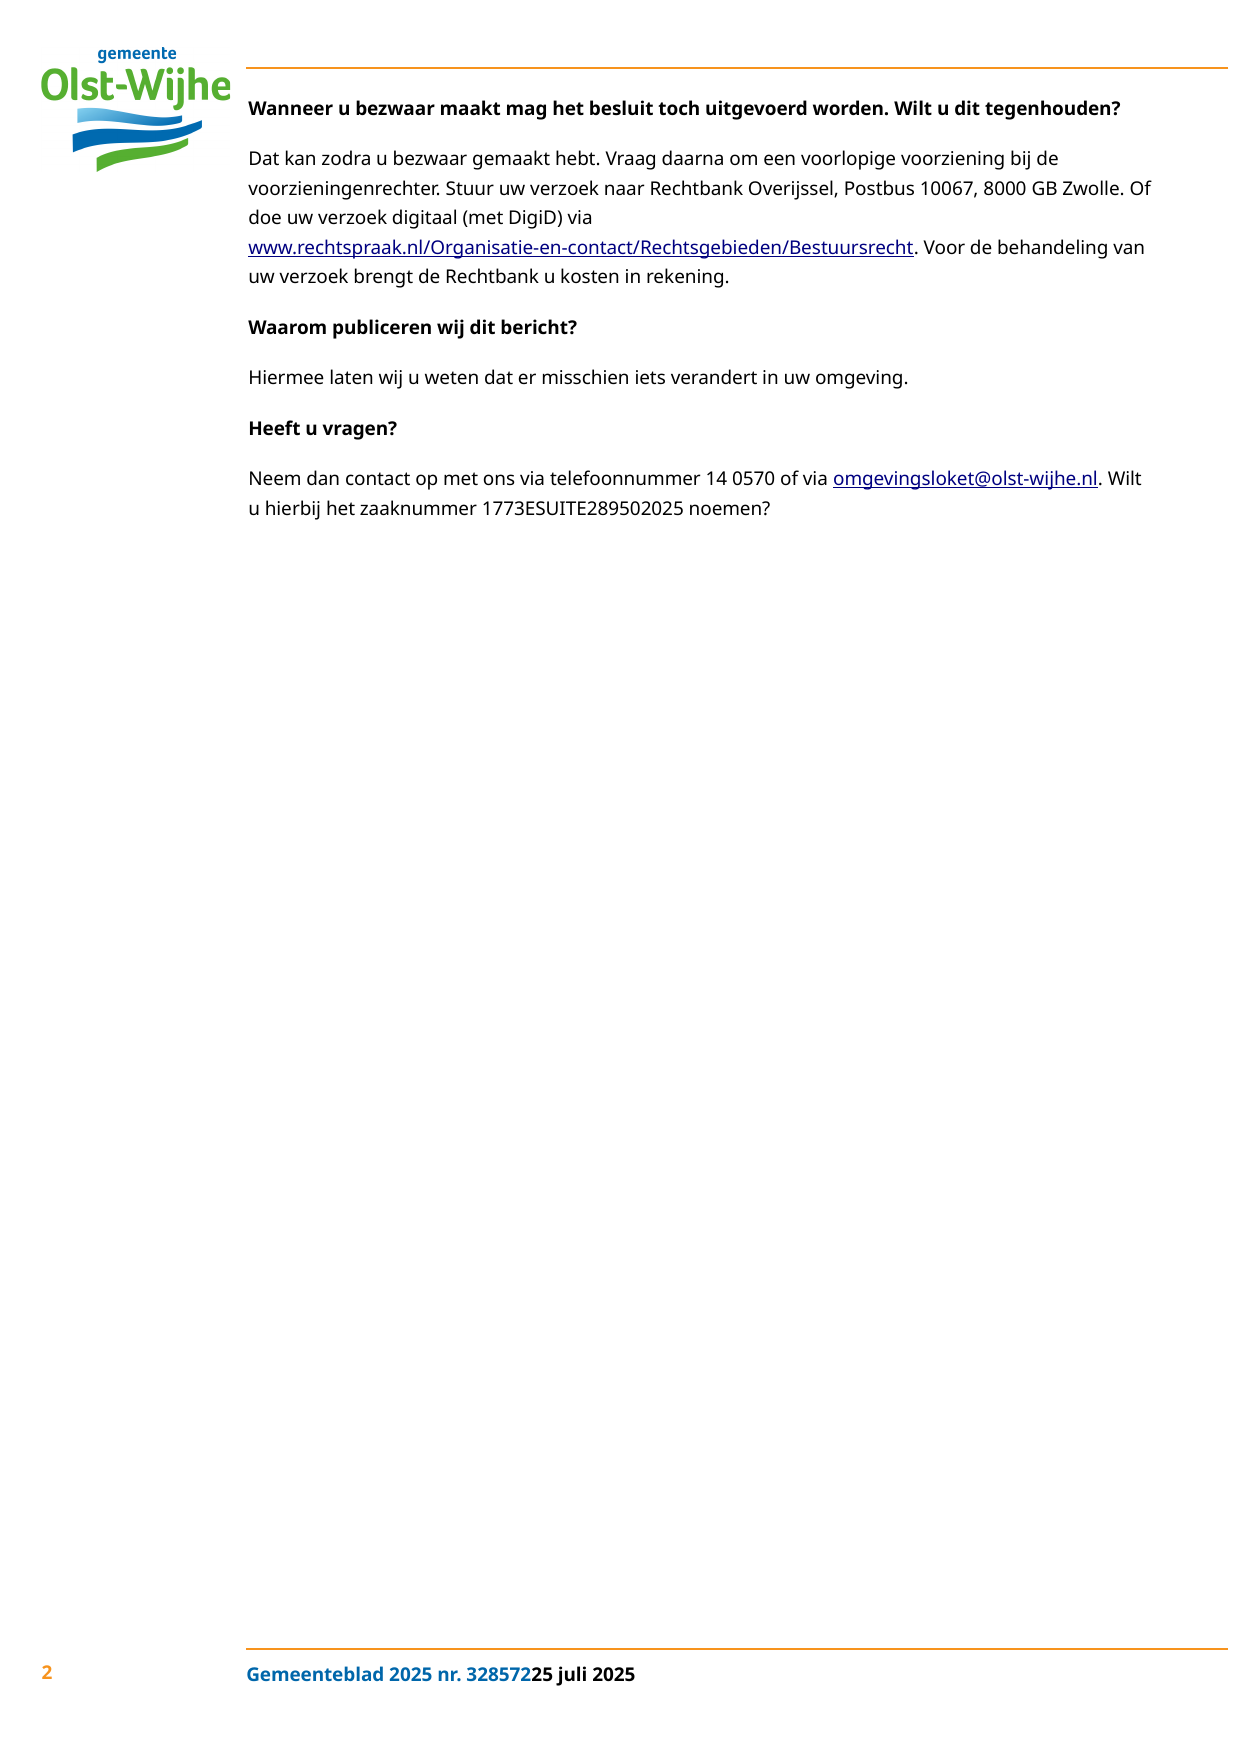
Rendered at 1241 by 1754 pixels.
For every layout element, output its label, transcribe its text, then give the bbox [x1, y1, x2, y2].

text Wanneer u bezwaar maakt mag het besluit toch uitgevoerd worden. Wilt u dit tegenhouden? [248, 95, 1152, 121]
text Hiermee laten wij u weten dat er misschien iets verandert in uw omgeving. [248, 364, 1152, 390]
text Heeft u vragen? [248, 415, 1152, 441]
text Dat kan zodra u bezwaar gemaakt hebt. Vraag daarna om een voorlopige voorziening bij de voorzieningenrechter. Stuur uw verzoek naar Rechtbank Overijssel, Postbus 10067, 8000 GB Zwolle. Of doe uw verzoek digitaal (met DigiD) via www.rechtspraak.nl/Organisatie-en-contact/Rechtsgebieden/Bestuursrecht. Voor de behandeling van uw verzoek brengt de Rechtbank u kosten in rekening. [248, 145, 1152, 289]
text Waarom publiceren wij dit bericht? [248, 314, 1152, 340]
picture [41, 47, 231, 172]
text Neem dan contact op met ons via telefoonnummer 14 0570 of via omgevingsloket@olst-wijhe.nl. Wilt u hierbij het zaaknummer 1773ESUITE289502025 noemen? [248, 465, 1152, 521]
